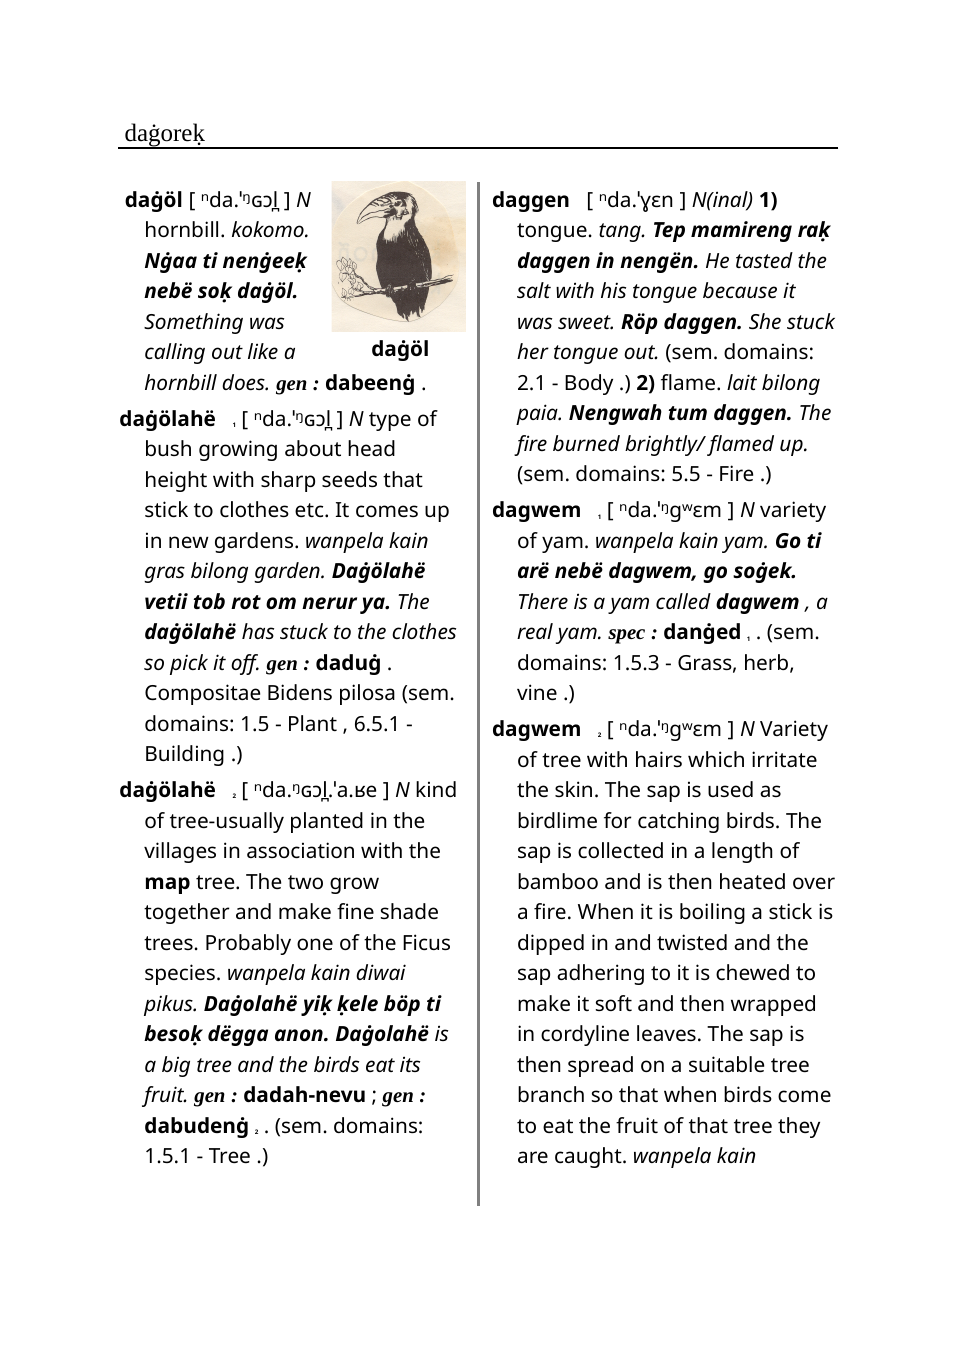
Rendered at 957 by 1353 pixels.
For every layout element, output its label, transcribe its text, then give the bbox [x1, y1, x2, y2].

picture [331, 181, 466, 332]
text daġölahë 2 [ ⁿda.ᵑɢɔl̪.ˈa.ʁe ] N kind of tree-usually planted in the villages in association with the map tree. The two grow together and make fine shade trees. Probably one of the Ficus species. wanpela kain diwai pikus. Daġolahë yiḳ ḳele böp ti besoḳ dëgga anon. Daġolahë is a big tree and the birds eat its fruit. gen : dadah-nevu ; gen : dabudenġ 2 . (sem. domains: 1.5.1 - Tree .) [119, 772, 465, 1174]
text daġöl [341, 332, 465, 366]
text daġöl [ ⁿda.ˈᵑɢɔl̪ ] N hornbill. kokomo. Nġaa ti nenġeeḳ nebë soḳ daġöl. Something was calling out like a hornbill does. gen : dabeenġ . [119, 183, 465, 401]
text daggen [ ⁿda.ˈɣɛn ] N(inal) 1) tongue. tang. Tep mamireng raḳ daggen in nengën. He tasted the salt with his tongue because it was sweet. Röp daggen. She stuck her tongue out. (sem. domains: 2.1 - Body .) 2) flame. lait bilong paia. Nengwah tum daggen. The fire burned brightly/ flamed up. (sem. domains: 5.5 - Fire .) [492, 183, 837, 492]
text daġölahë 1 [ ⁿda.ˈᵑɢɔl̪ ] N type of bush growing about head height with sharp seeds that stick to clothes etc. It comes up in new gardens. wanpela kain gras bilong garden. Daġölahë vetii tob rot om nerur ya. The daġölahë has stuck to the clothes so pick it off. gen : daduġ . Compositae Bidens pilosa (sem. domains: 1.5 - Plant , 6.5.1 - Building .) [119, 401, 465, 772]
text dagwem 2 [ ⁿda.ˈᵑɡʷɛm ] N Variety of tree with hairs which irritate the skin. The sap is used as birdlime for catching birds. The sap is collected in a length of bamboo and is then heated over a fire. When it is boiling a stick is dipped in and twisted and the sap adhering to it is chewed to make it soft and then wrapped in cordyline leaves. The sap is then spread on a suitable tree branch so that when birds come to eat the fruit of that tree they are caught. wanpela kain [492, 711, 837, 1174]
text dagwem 1 [ ⁿda.ˈᵑɡʷɛm ] N variety of yam. wanpela kain yam. Go ti arë nebë dagwem, go soġek. There is a yam called dagwem , a real yam. spec : danġed 1 . (sem. domains: 1.5.3 - Grass, herb, vine .) [492, 492, 837, 711]
